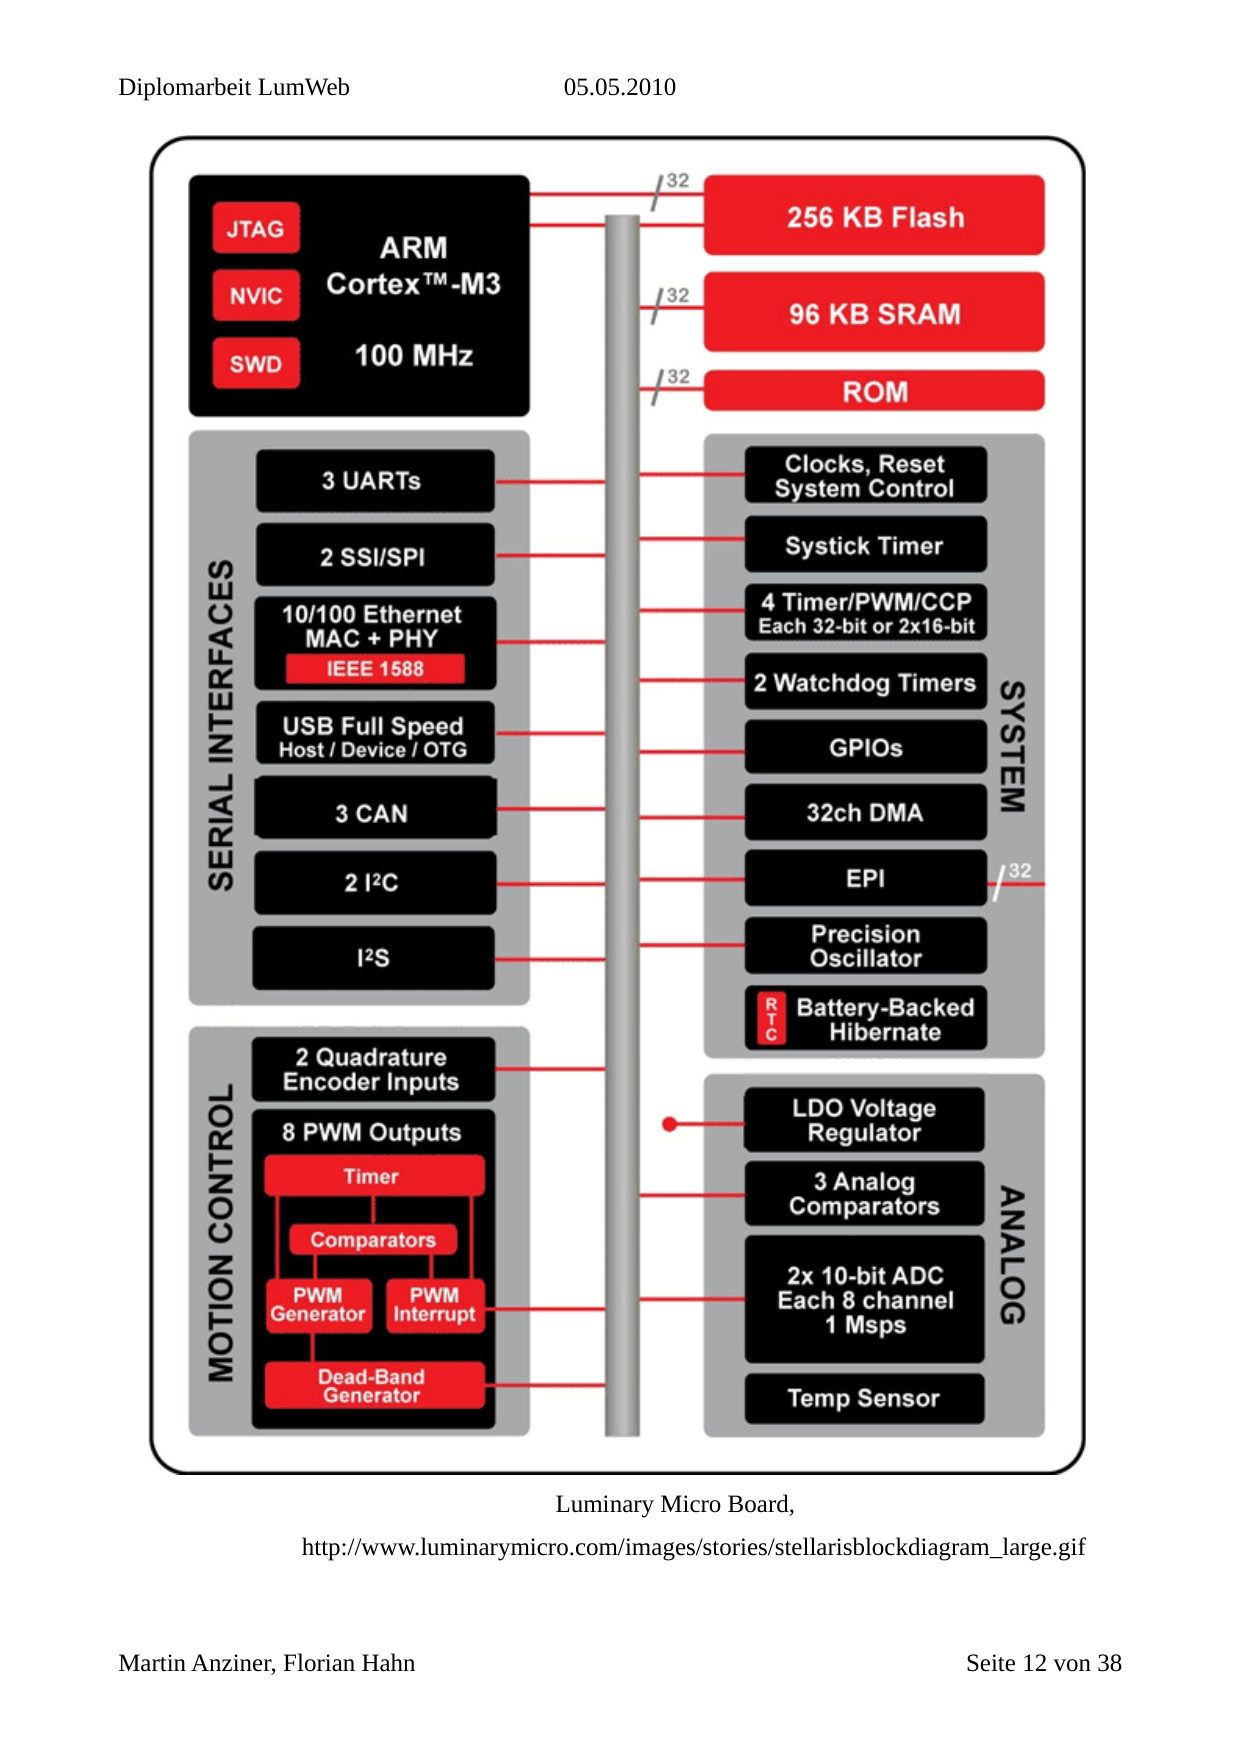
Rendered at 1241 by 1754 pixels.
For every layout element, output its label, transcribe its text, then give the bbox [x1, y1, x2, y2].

text Luminary Micro Board, http://www.luminarymicro.com/images/stories/stellarisblockdiagram_large.gif [228, 1475, 1122, 1561]
picture [148, 135, 1086, 1475]
